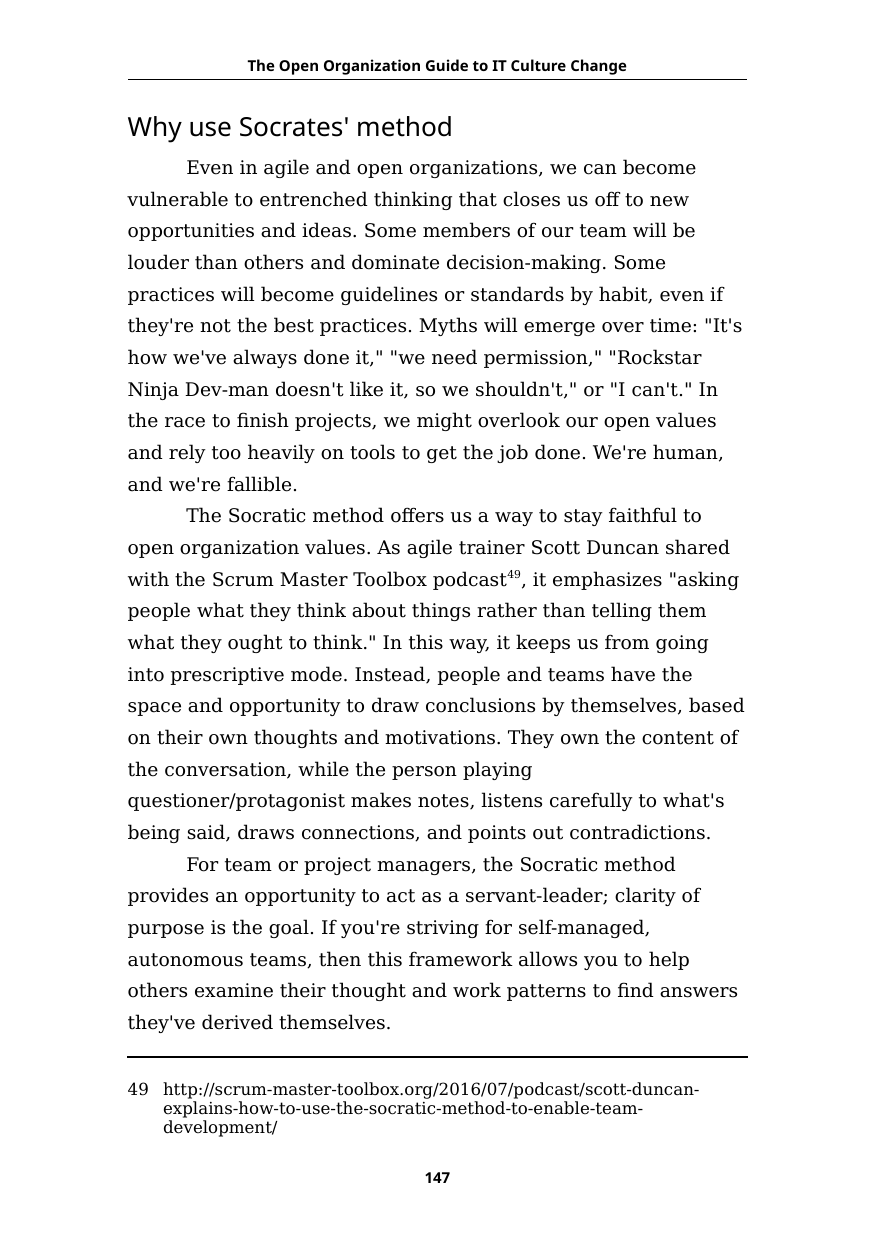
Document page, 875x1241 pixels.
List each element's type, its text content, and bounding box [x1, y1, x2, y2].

text The Socratic method offers us a way to stay faithful to open organization values. As agile trainer Scott Duncan shared with the Scrum Master Toolbox podcast, it emphasizes "asking people what they think about things rather than telling them what they ought to think." In this way, it keeps us from going into prescriptive mode. Instead, people and teams have the space and opportunity to draw conclusions by themselves, based on their own thoughts and motivations. They own the content of the conversation, while the person playing questioner/protagonist makes notes, listens carefully to what's being said, draws connections, and points out contradictions. [127, 505, 747, 844]
text Even in agile and open organizations, we can become vulnerable to entrenched thinking that closes us off to new opportunities and ideas. Some members of our team will be louder than others and dominate decision-making. Some practices will become guidelines or standards by habit, even if they're not the best practices. Myths will emerge over time: "It's how we've always done it," "we need permission," "Rockstar Ninja Dev-man doesn't like it, so we shouldn't," or "I can't." In the race to finish projects, we might overlook our open values and rely too heavily on tools to get the job done. We're human, and we're fallible. [127, 157, 747, 496]
subtitle Why use Socrates' method [127, 109, 747, 144]
text For team or project managers, the Socratic method provides an opportunity to act as a servant-leader; clarity of purpose is the goal. If you're striving for self-managed, autonomous teams, then this framework allows you to help others examine their thought and work patterns to find answers they've derived themselves. [127, 854, 747, 1034]
text http://scrum-master-toolbox.org/2016/07/podcast/scott-duncan-explains-how-to-use-the-socratic-method-to-enable-team-development/ [127, 1079, 747, 1138]
